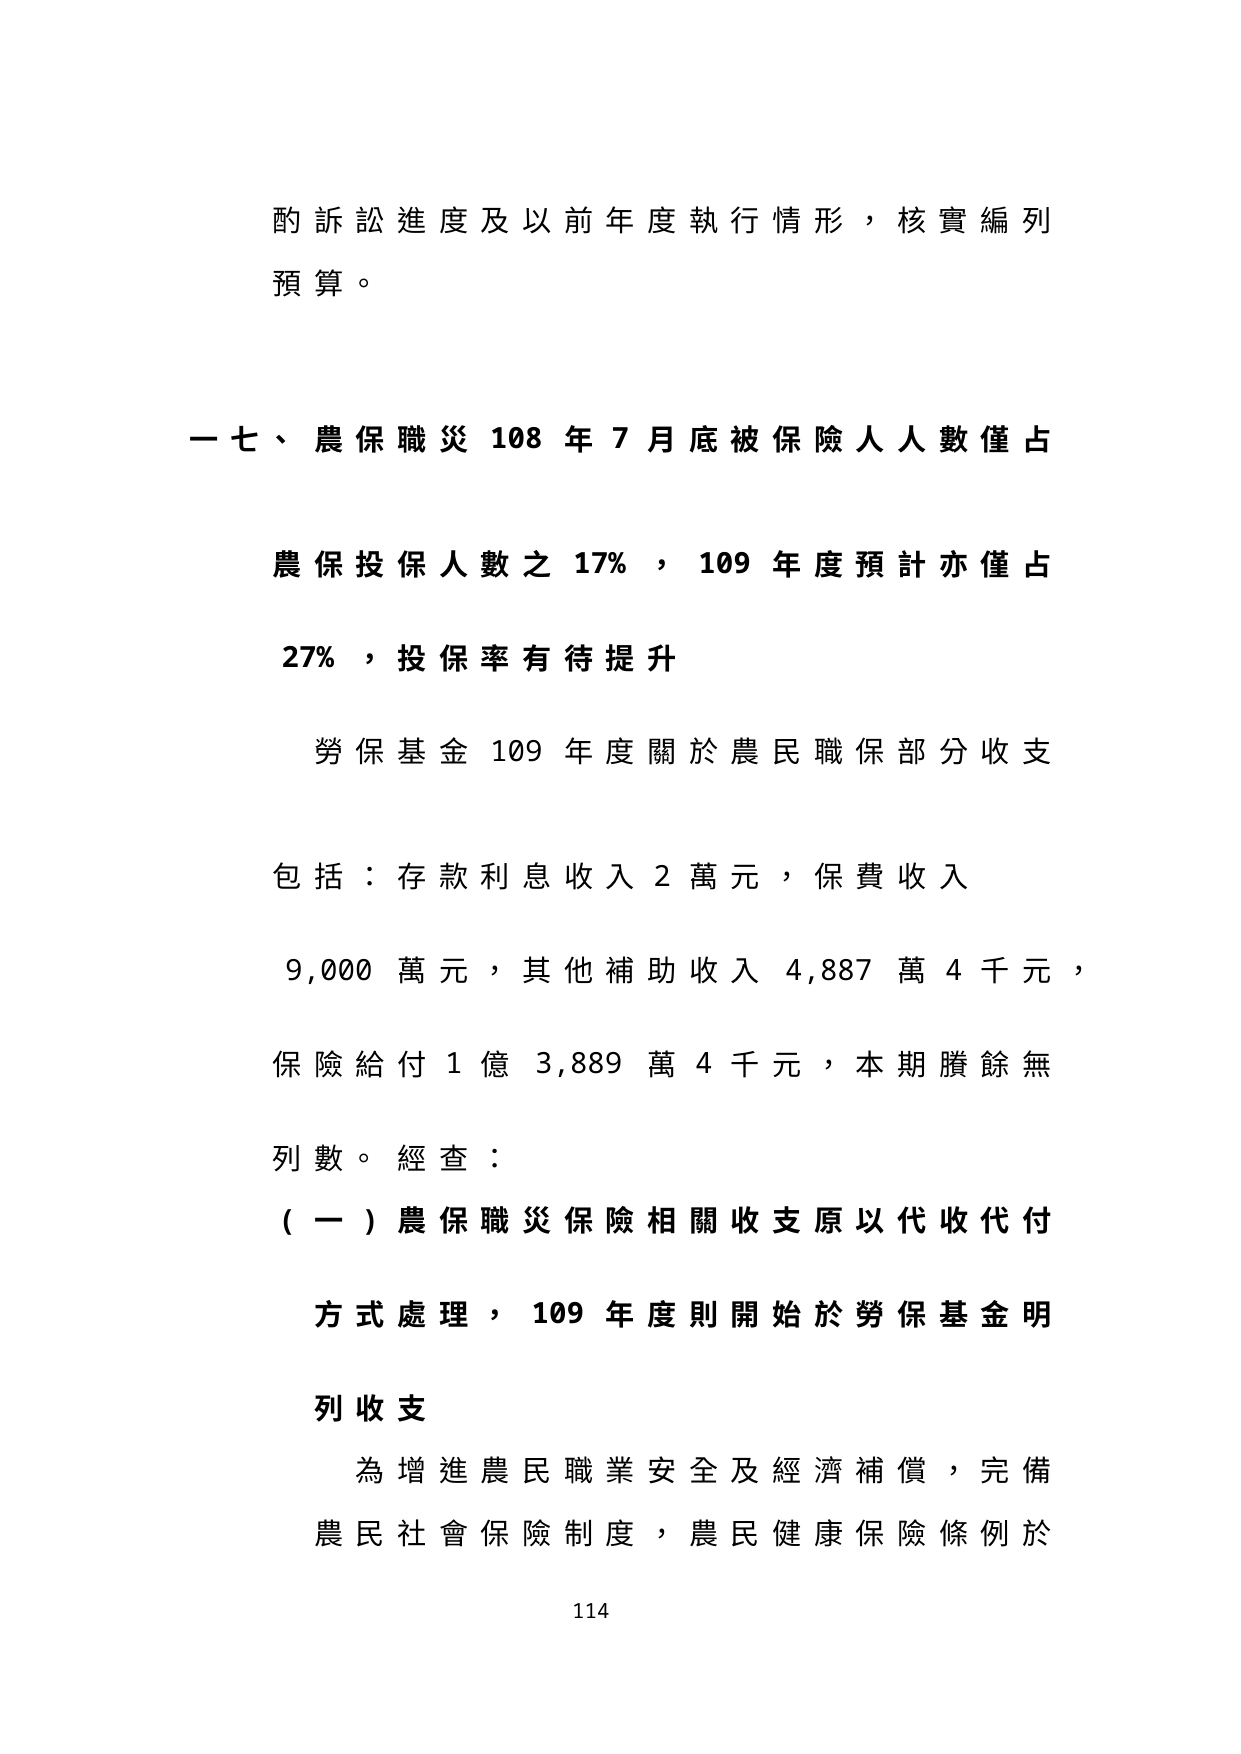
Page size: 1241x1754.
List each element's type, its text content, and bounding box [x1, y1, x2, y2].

text (一)農保職災保險相關收支原以代收代付方式處理，109年度則開始於勞保基金明列收支 [242, 1177, 1058, 1427]
text 勞保基金109年度關於農民職保部分收支包括：存款利息收入2萬元，保費收入9,000萬元，其他補助收入4,887萬4千元，保險給付1億3,889萬4千元，本期賸餘無列數。經查： [242, 677, 1058, 1177]
text 酌訴訟進度及以前年度執行情形，核實編列預算。 [242, 177, 1058, 302]
text 一七、農保職災108年7月底被保險人人數僅占農保投保人數之17%，109年度預計亦僅占27%，投保率有待提升 [183, 365, 1058, 677]
text 為增進農民職業安全及經濟補償，完備農民社會保險制度，農民健康保險條例於 [271, 1427, 1058, 1552]
